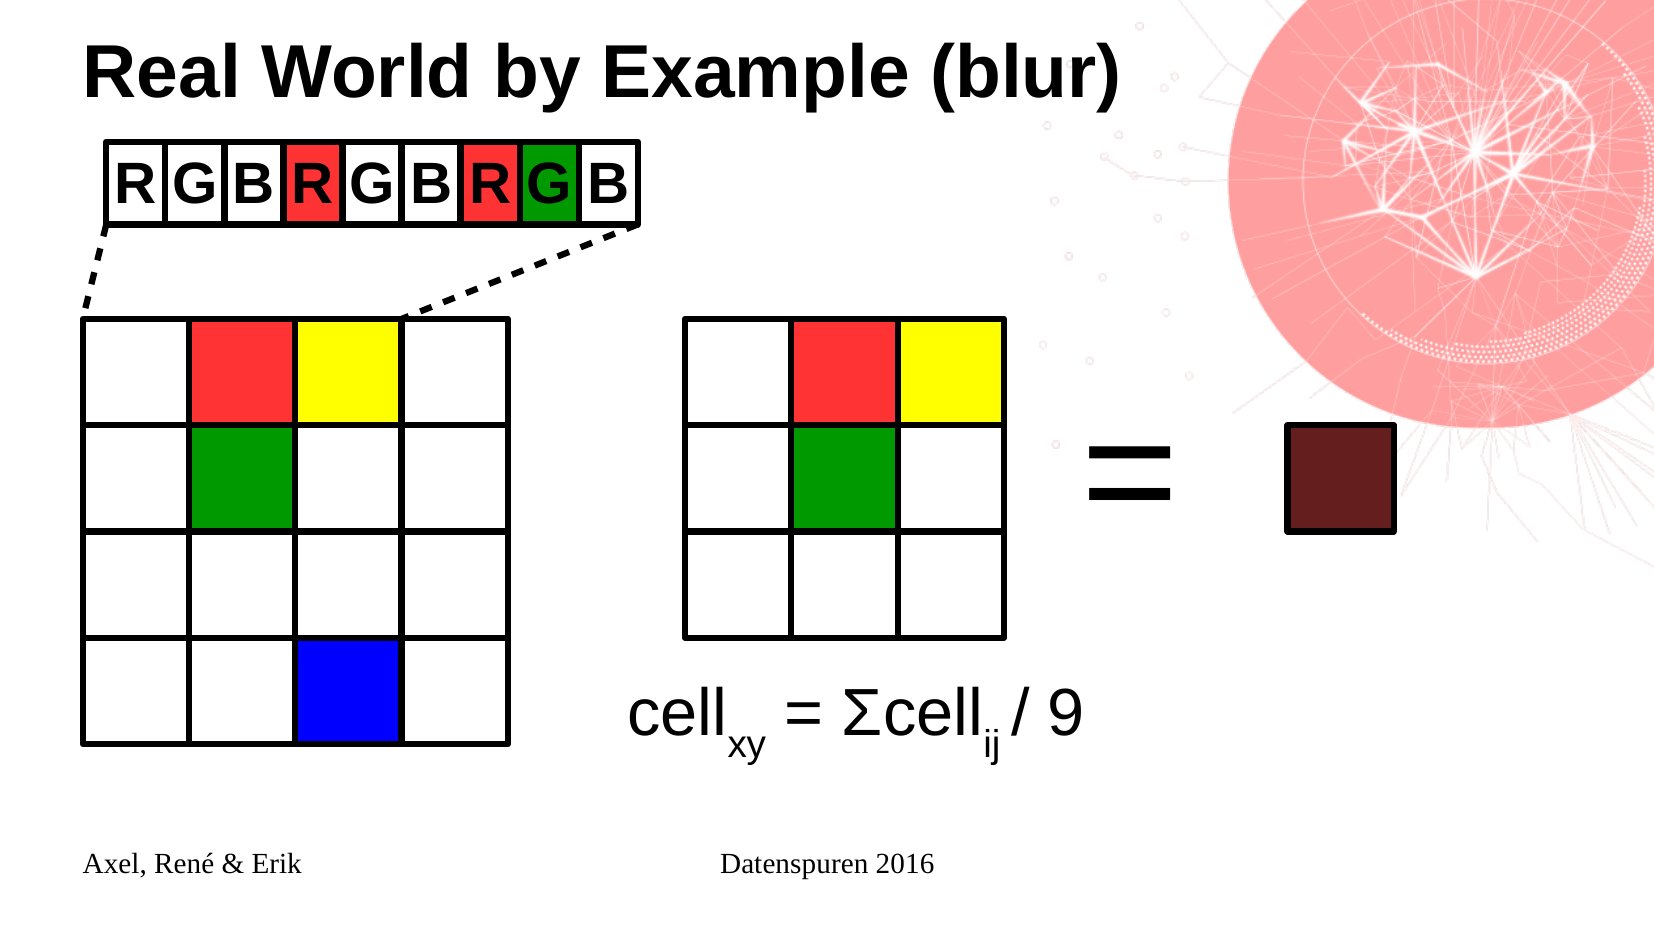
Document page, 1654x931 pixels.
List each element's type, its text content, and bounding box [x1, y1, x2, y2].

text_box R [284, 141, 342, 225]
text_box [685, 318, 1004, 638]
text_box R [106, 141, 165, 225]
text_box = [1071, 417, 1190, 524]
text_box R [460, 141, 519, 225]
text_box G [342, 141, 401, 225]
text_box B [578, 141, 638, 225]
text_box G [165, 141, 224, 225]
text_box cellxy = Σcellij / 9 [797, 667, 916, 774]
title Real World by Example (blur) [82, 29, 1571, 114]
text_box B [401, 141, 460, 225]
text_box G [519, 141, 578, 225]
text_box [1287, 425, 1394, 532]
text_box [82, 318, 508, 745]
text_box B [224, 141, 284, 225]
